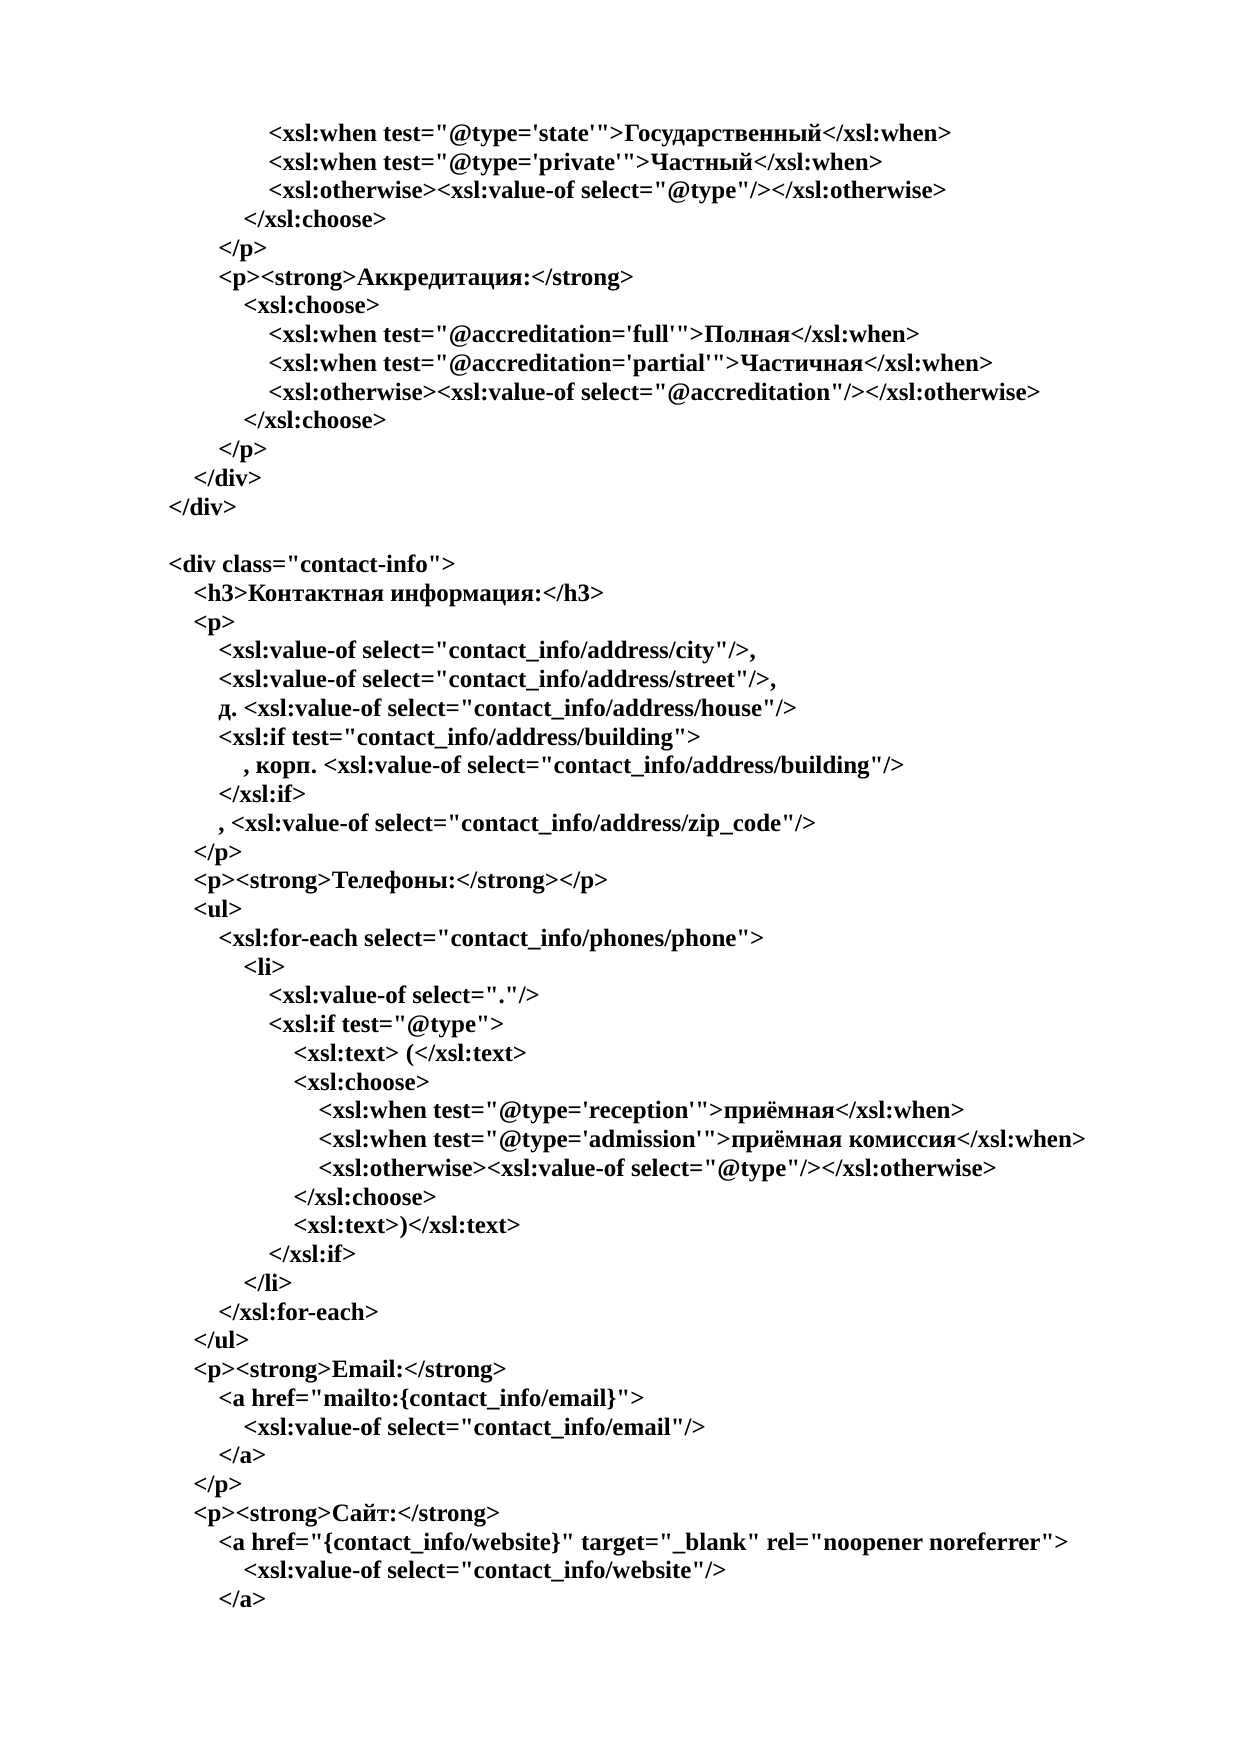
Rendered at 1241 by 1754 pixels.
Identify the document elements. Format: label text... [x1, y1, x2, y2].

text д. <xsl:value-of select="contact_info/address/house"/> [118, 693, 1122, 722]
text , <xsl:value-of select="contact_info/address/zip_code"/> [118, 808, 1122, 837]
text <p><strong>Телефоны:</strong></p> [118, 866, 1122, 894]
text <xsl:otherwise><xsl:value-of select="@accreditation"/></xsl:otherwise> [118, 377, 1122, 406]
text <p> [118, 607, 1122, 636]
text <xsl:otherwise><xsl:value-of select="@type"/></xsl:otherwise> [118, 176, 1122, 204]
text </a> [118, 1584, 1122, 1613]
text <xsl:value-of select="contact_info/website"/> [118, 1556, 1122, 1584]
text <xsl:if test="contact_info/address/building"> [118, 722, 1122, 751]
text <xsl:text>)</xsl:text> [118, 1211, 1122, 1239]
text </xsl:choose> [118, 204, 1122, 233]
text <xsl:for-each select="contact_info/phones/phone"> [118, 923, 1122, 952]
text <xsl:when test="@type='private'">Частный</xsl:when> [118, 147, 1122, 176]
text </xsl:if> [118, 1239, 1122, 1268]
text <div class="contact-info"> [118, 549, 1122, 578]
text </div> [118, 492, 1122, 521]
text </xsl:choose> [118, 406, 1122, 434]
text </p> [118, 434, 1122, 463]
text </div> [118, 463, 1122, 492]
text <li> [118, 952, 1122, 981]
text <xsl:if test="@type"> [118, 1009, 1122, 1038]
text </ul> [118, 1326, 1122, 1354]
text </xsl:choose> [118, 1182, 1122, 1211]
text </xsl:if> [118, 779, 1122, 808]
text <xsl:when test="@type='reception'">приёмная</xsl:when> [118, 1096, 1122, 1124]
text </p> [118, 233, 1122, 262]
text <p><strong>Сайт:</strong> [118, 1498, 1122, 1527]
text <h3>Контактная информация:</h3> [118, 578, 1122, 607]
text <xsl:when test="@accreditation='partial'">Частичная</xsl:when> [118, 348, 1122, 377]
text <xsl:when test="@type='admission'">приёмная комиссия</xsl:when> [118, 1124, 1122, 1153]
text </a> [118, 1441, 1122, 1469]
text </p> [118, 1469, 1122, 1498]
text , корп. <xsl:value-of select="contact_info/address/building"/> [118, 751, 1122, 779]
text <xsl:when test="@type='state'">Государственный</xsl:when> [118, 118, 1122, 147]
text <xsl:value-of select="."/> [118, 981, 1122, 1009]
text <xsl:when test="@accreditation='full'">Полная</xsl:when> [118, 319, 1122, 348]
text <a href="{contact_info/website}" target="_blank" rel="noopener noreferrer"> [118, 1527, 1122, 1556]
text <ul> [118, 894, 1122, 923]
text </xsl:for-each> [118, 1297, 1122, 1326]
text </li> [118, 1268, 1122, 1297]
text </p> [118, 837, 1122, 866]
text <xsl:text> (</xsl:text> [118, 1038, 1122, 1067]
text <xsl:choose> [118, 1067, 1122, 1096]
text <p><strong>Email:</strong> [118, 1354, 1122, 1383]
text <xsl:choose> [118, 291, 1122, 319]
text <xsl:value-of select="contact_info/address/city"/>, [118, 636, 1122, 664]
text <p><strong>Аккредитация:</strong> [118, 262, 1122, 291]
text <a href="mailto:{contact_info/email}"> [118, 1383, 1122, 1412]
text <xsl:value-of select="contact_info/email"/> [118, 1412, 1122, 1441]
text <xsl:value-of select="contact_info/address/street"/>, [118, 664, 1122, 693]
text <xsl:otherwise><xsl:value-of select="@type"/></xsl:otherwise> [118, 1153, 1122, 1182]
